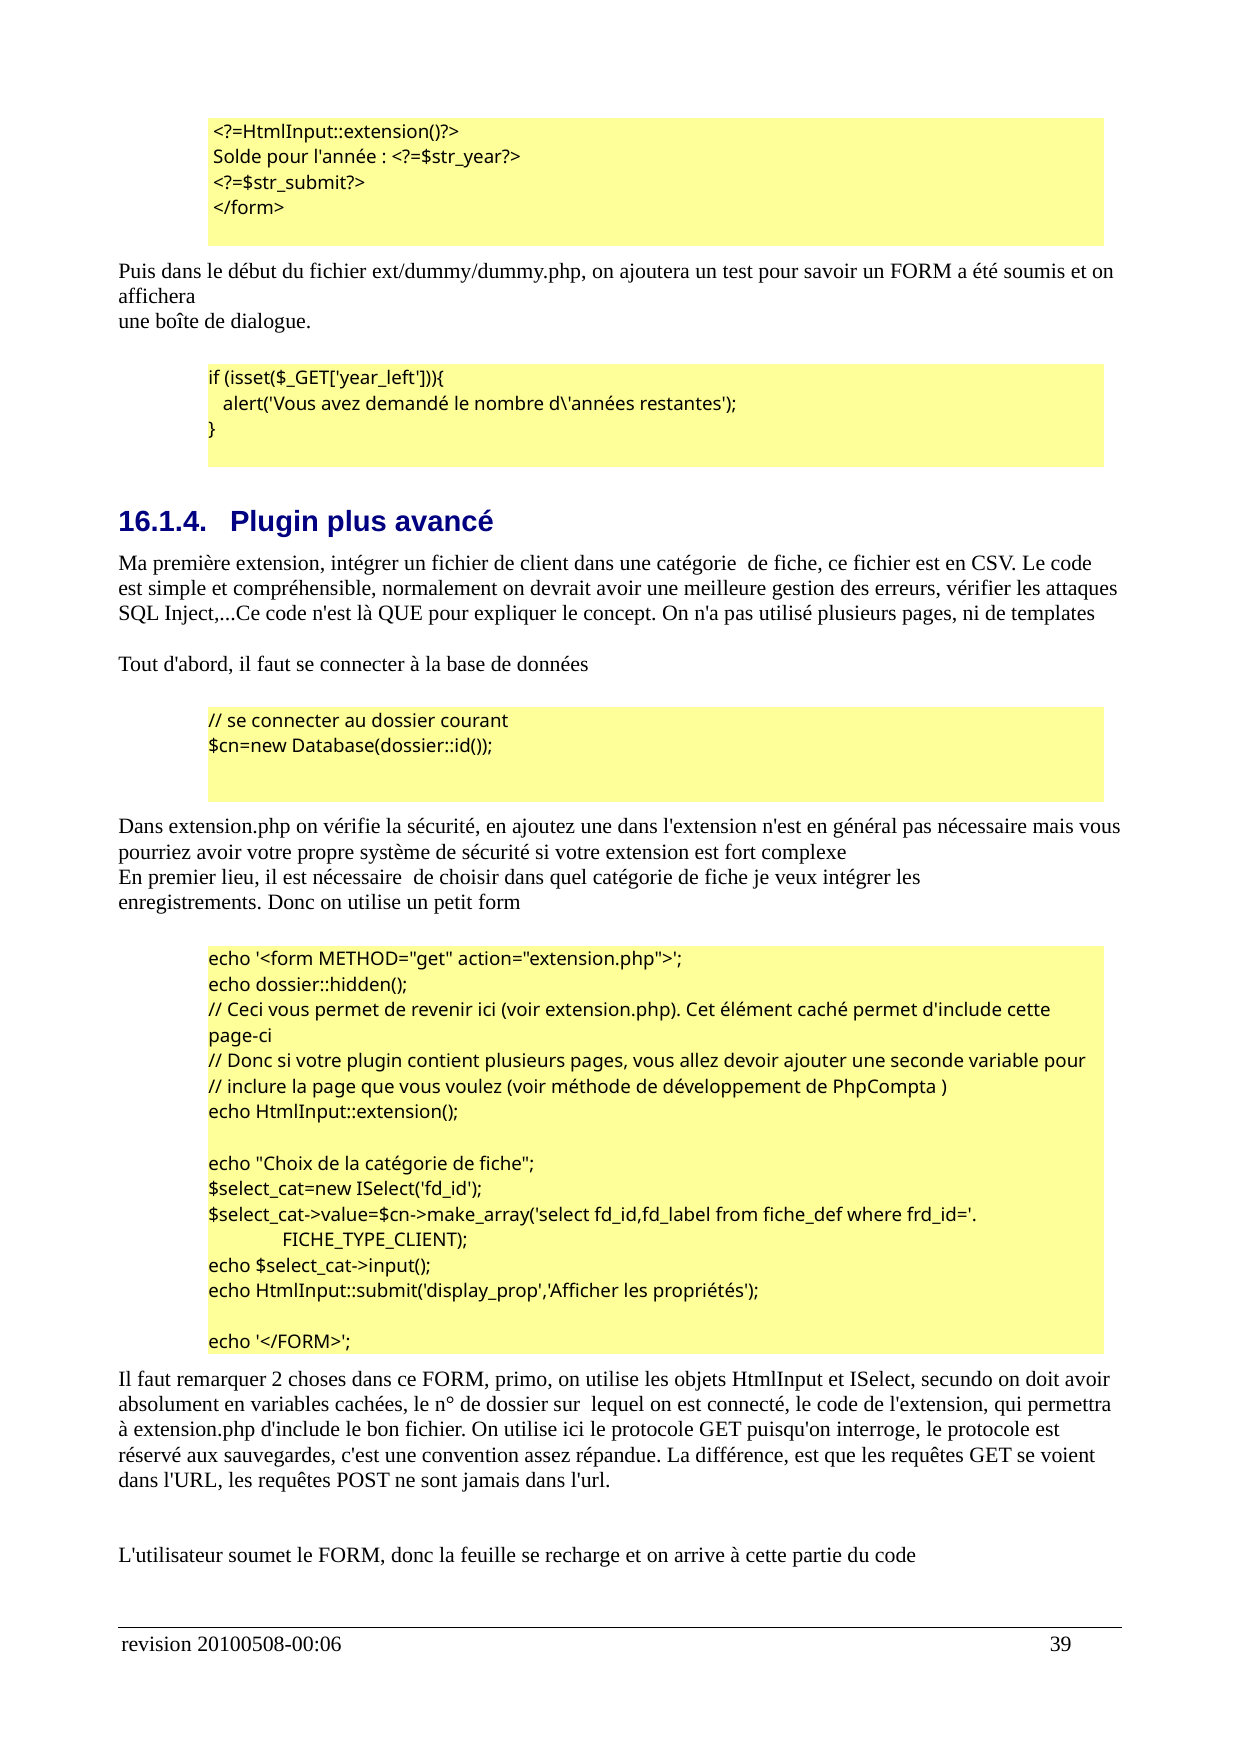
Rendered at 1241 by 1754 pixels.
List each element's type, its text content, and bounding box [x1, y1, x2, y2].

text Dans extension.php on vérifie la sécurité, en ajoutez une dans l'extension n'est en général pas nécessaire mais vous pourriez avoir votre propre système de sécurité si votre extension est fort complexe [118, 813, 1122, 864]
text En premier lieu, il est nécessaire de choisir dans quel catégorie de fiche je veux intégrer les enregistrements. Donc on utilise un petit form [118, 864, 1122, 914]
text echo '<form METHOD="get" action="extension.php">'; echo dossier::hidden(); // Ceci vous permet de revenir ici (voir extension.php). Cet élément caché permet d'include cette page-ci // Donc si votre plugin contient plusieurs pages, vous allez devoir ajouter une seconde variable pour // inclure la page que vous voulez (voir méthode de développement de PhpCompta ) echo HtmlInput::extension(); echo "Choix de la catégorie de fiche"; $select_cat=new ISelect('fd_id'); $select_cat->value=$cn->make_array('select fd_id,fd_label from fiche_def where frd_id='. FICHE_TYPE_CLIENT); echo $select_cat->input(); echo HtmlInput::submit('display_prop','Afficher les propriétés'); echo '</FORM>'; [208, 946, 1104, 1354]
text // se connecter au dossier courant $cn=new Database(dossier::id()); [208, 707, 1104, 758]
text Puis dans le début du fichier ext/dummy/dummy.php, on ajoutera un test pour savoir un FORM a été soumis et on affichera une boîte de dialogue. [118, 258, 1122, 358]
subtitle Plugin plus avancé [118, 504, 1122, 537]
text Tout d'abord, il faut se connecter à la base de données [118, 651, 1122, 676]
text if (isset($_GET['year_left'])){ alert('Vous avez demandé le nombre d\'années restantes'); } [208, 364, 1104, 467]
text Il faut remarquer 2 choses dans ce FORM, primo, on utilise les objets HtmlInput et ISelect, secundo on doit avoir absolument en variables cachées, le n° de dossier sur lequel on est connecté, le code de l'extension, qui permettra à extension.php d'include le bon fichier. On utilise ici le protocole GET puisqu'on interroge, le protocole est réservé aux sauvegardes, c'est une convention assez répandue. La différence, est que les requêtes GET se voient dans l'URL, les requêtes POST ne sont jamais dans l'url. L'utilisateur soumet le FORM, donc la feuille se recharge et on arrive à cette partie du code [118, 1366, 1122, 1593]
text <?=HtmlInput::extension()?> Solde pour l'année : <?=$str_year?> <?=$str_submit?> </form> [208, 118, 1104, 246]
text Ma première extension, intégrer un fichier de client dans une catégorie de fiche, ce fichier est en CSV. Le code est simple et compréhensible, normalement on devrait avoir une meilleure gestion des erreurs, vérifier les attaques SQL Inject,...Ce code n'est là QUE pour expliquer le concept. On n'a pas utilisé plusieurs pages, ni de templates [118, 550, 1122, 625]
